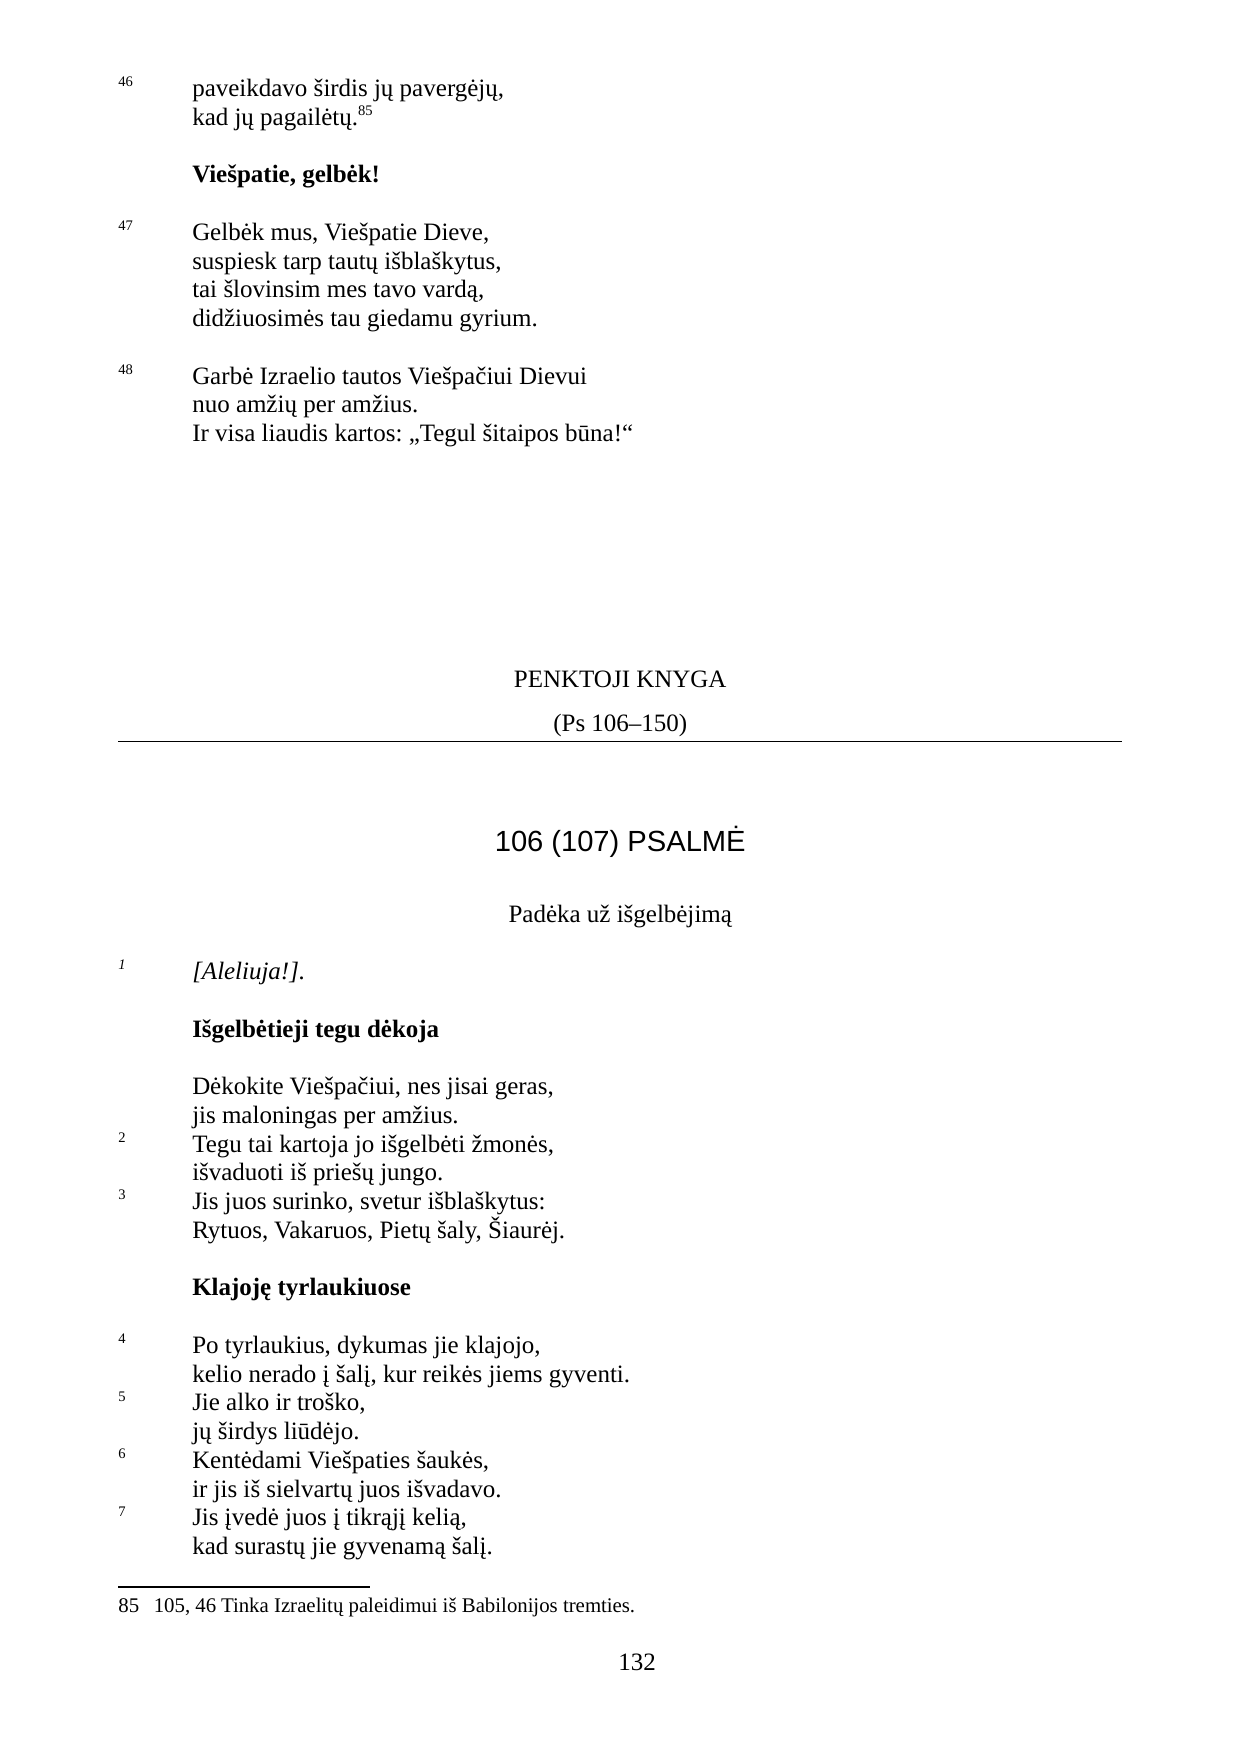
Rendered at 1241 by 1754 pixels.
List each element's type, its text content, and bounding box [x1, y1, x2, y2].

text jis maloningas per amžius. [118, 1100, 1122, 1129]
text didžiuosimės tau giedamu gyrium. [118, 303, 1122, 332]
text suspiesk tarp tautų išblaškytus, [118, 246, 1122, 274]
text kelio nerado į šalį, kur reikės jiems gyventi. [118, 1359, 1122, 1387]
text Viešpatie, gelbėk! [118, 159, 1122, 188]
text jų širdys liūdėjo. [118, 1416, 1122, 1445]
text 105, 46 Tinka Izraelitų paleidimui iš Babilonijos tremties. [118, 1593, 1122, 1617]
text 46 paveikdavo širdis jų pavergėjų, [118, 73, 1122, 102]
text nuo amžių per amžius. [118, 389, 1122, 418]
text išvaduoti iš priešų jungo. [118, 1157, 1122, 1186]
text Padėka už išgelbėjimą [118, 899, 1122, 927]
text 47 Gelbėk mus, Viešpatie Dieve, [118, 217, 1122, 246]
text kad jų pagailėtų. [118, 102, 1122, 131]
text Klajoję tyrlaukiuose [118, 1272, 1122, 1301]
text 6 Kentėdami Viešpaties šaukės, [118, 1445, 1122, 1474]
text PENKTOJI KNYGA [118, 664, 1122, 693]
text 48 Garbė Izraelio tautos Viešpačiui Dievui [118, 361, 1122, 389]
text Ir visa liaudis kartos: „Tegul šitaipos būna!“ [118, 418, 1122, 447]
subtitle 106 (107) PSALMĖ [118, 824, 1122, 857]
text Dėkokite Viešpačiui, nes jisai geras, [118, 1071, 1122, 1100]
text (Ps 106–150) [118, 708, 1122, 741]
text 5 Jie alko ir troško, [118, 1387, 1122, 1416]
text 3 Jis juos surinko, svetur išblaškytus: [118, 1186, 1122, 1215]
text tai šlovinsim mes tavo vardą, [118, 274, 1122, 303]
text 4 Po tyrlaukius, dykumas jie klajojo, [118, 1330, 1122, 1359]
text kad surastų jie gyvenamą šalį. [118, 1531, 1122, 1560]
text 2 Tegu tai kartoja jo išgelbėti žmonės, [118, 1129, 1122, 1157]
text 1 [Aleliuja!]. [118, 956, 1122, 985]
text 7 Jis įvedė juos į tikrąjį kelią, [118, 1502, 1122, 1531]
text ir jis iš sielvartų juos išvadavo. [118, 1474, 1122, 1502]
text Išgelbėtieji tegu dėkoja [118, 1014, 1122, 1042]
text Rytuos, Vakaruos, Pietų šaly, Šiaurėj. [118, 1215, 1122, 1244]
